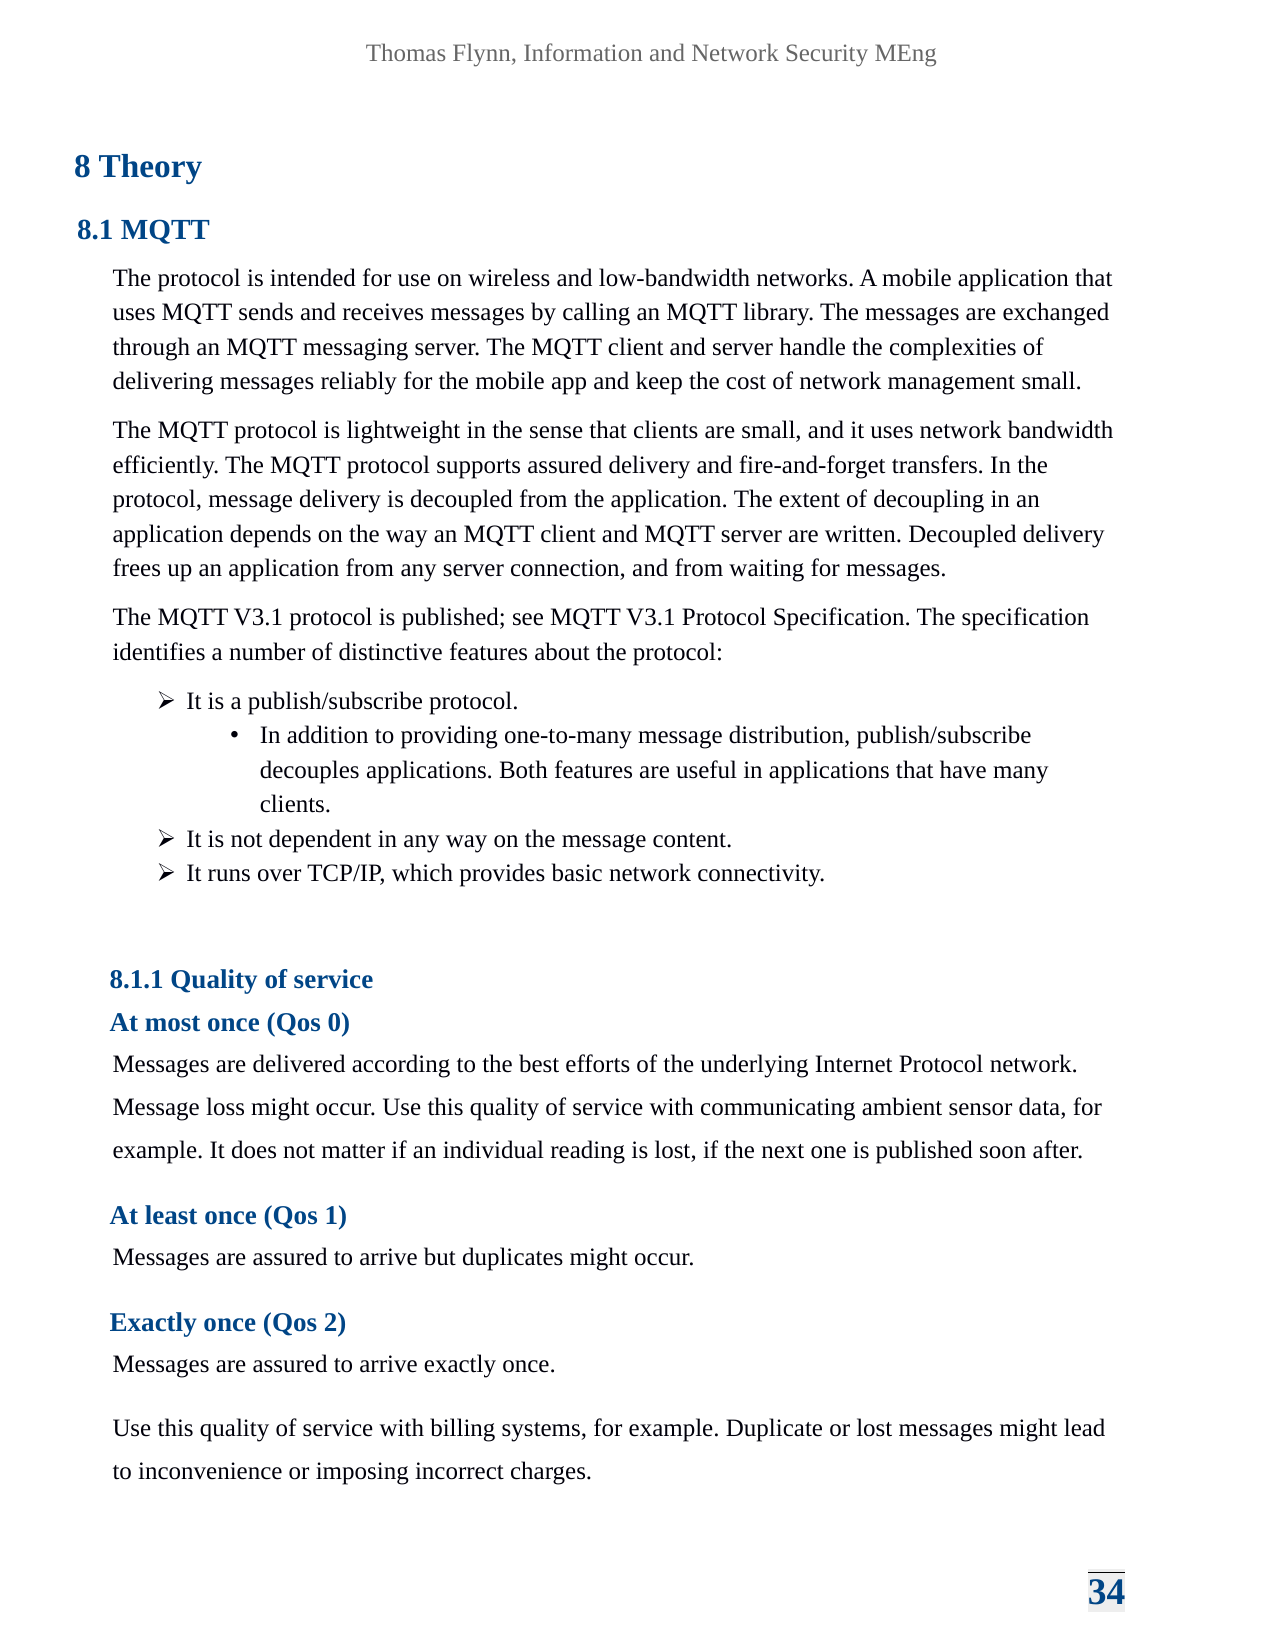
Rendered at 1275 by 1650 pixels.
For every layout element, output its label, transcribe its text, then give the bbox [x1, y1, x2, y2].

subtitle Exactly once (Qos 2) [109, 1306, 1125, 1337]
list It is not dependent in any way on the message content. [156, 824, 1125, 852]
text The protocol is intended for use on wireless and low-bandwidth networks. A mobile application that uses MQTT sends and receives messages by calling an MQTT library. The messages are exchanged through an MQTT messaging server. The MQTT client and server handle the complexities of delivering messages reliably for the mobile app and keep the cost of network management small. [112, 263, 1125, 395]
text Use this quality of service with billing systems, for example. Duplicate or lost messages might lead to inconvenience or imposing incorrect charges. [112, 1413, 1125, 1484]
text Messages are assured to arrive but duplicates might occur. [112, 1242, 1125, 1271]
subtitle 8.1 MQTT [74, 212, 1125, 246]
text The MQTT V3.1 protocol is published; see MQTT V3.1 Protocol Specification. The specification identifies a number of distinctive features about the protocol: [112, 602, 1125, 665]
subtitle 8.1.1 Quality of service [109, 963, 1125, 995]
list It runs over TCP/IP, which provides basic network connectivity. [156, 858, 1125, 887]
list In addition to providing one-to-many message distribution, publish/subscribe decouples applications. Both features are useful in applications that have many clients. [230, 720, 1125, 818]
subtitle At least once (Qos 1) [109, 1199, 1125, 1231]
subtitle At most once (Qos 0) [109, 1006, 1125, 1038]
list It is a publish/subscribe protocol. [156, 686, 1125, 714]
text The MQTT protocol is lightweight in the sense that clients are small, and it uses network bandwidth efficiently. The MQTT protocol supports assured delivery and fire-and-forget transfers. In the protocol, message delivery is decoupled from the application. The extent of decoupling in an application depends on the way an MQTT client and MQTT server are written. Decoupled delivery frees up an application from any server connection, and from waiting for messages. [112, 415, 1125, 582]
text Messages are delivered according to the best efforts of the underlying Internet Protocol network. Message loss might occur. Use this quality of service with communicating ambient sensor data, for example. It does not matter if an individual reading is lost, if the next one is published soon after. [112, 1049, 1125, 1164]
subtitle 8 Theory [74, 146, 1125, 184]
text Messages are assured to arrive exactly once. [112, 1349, 1125, 1378]
